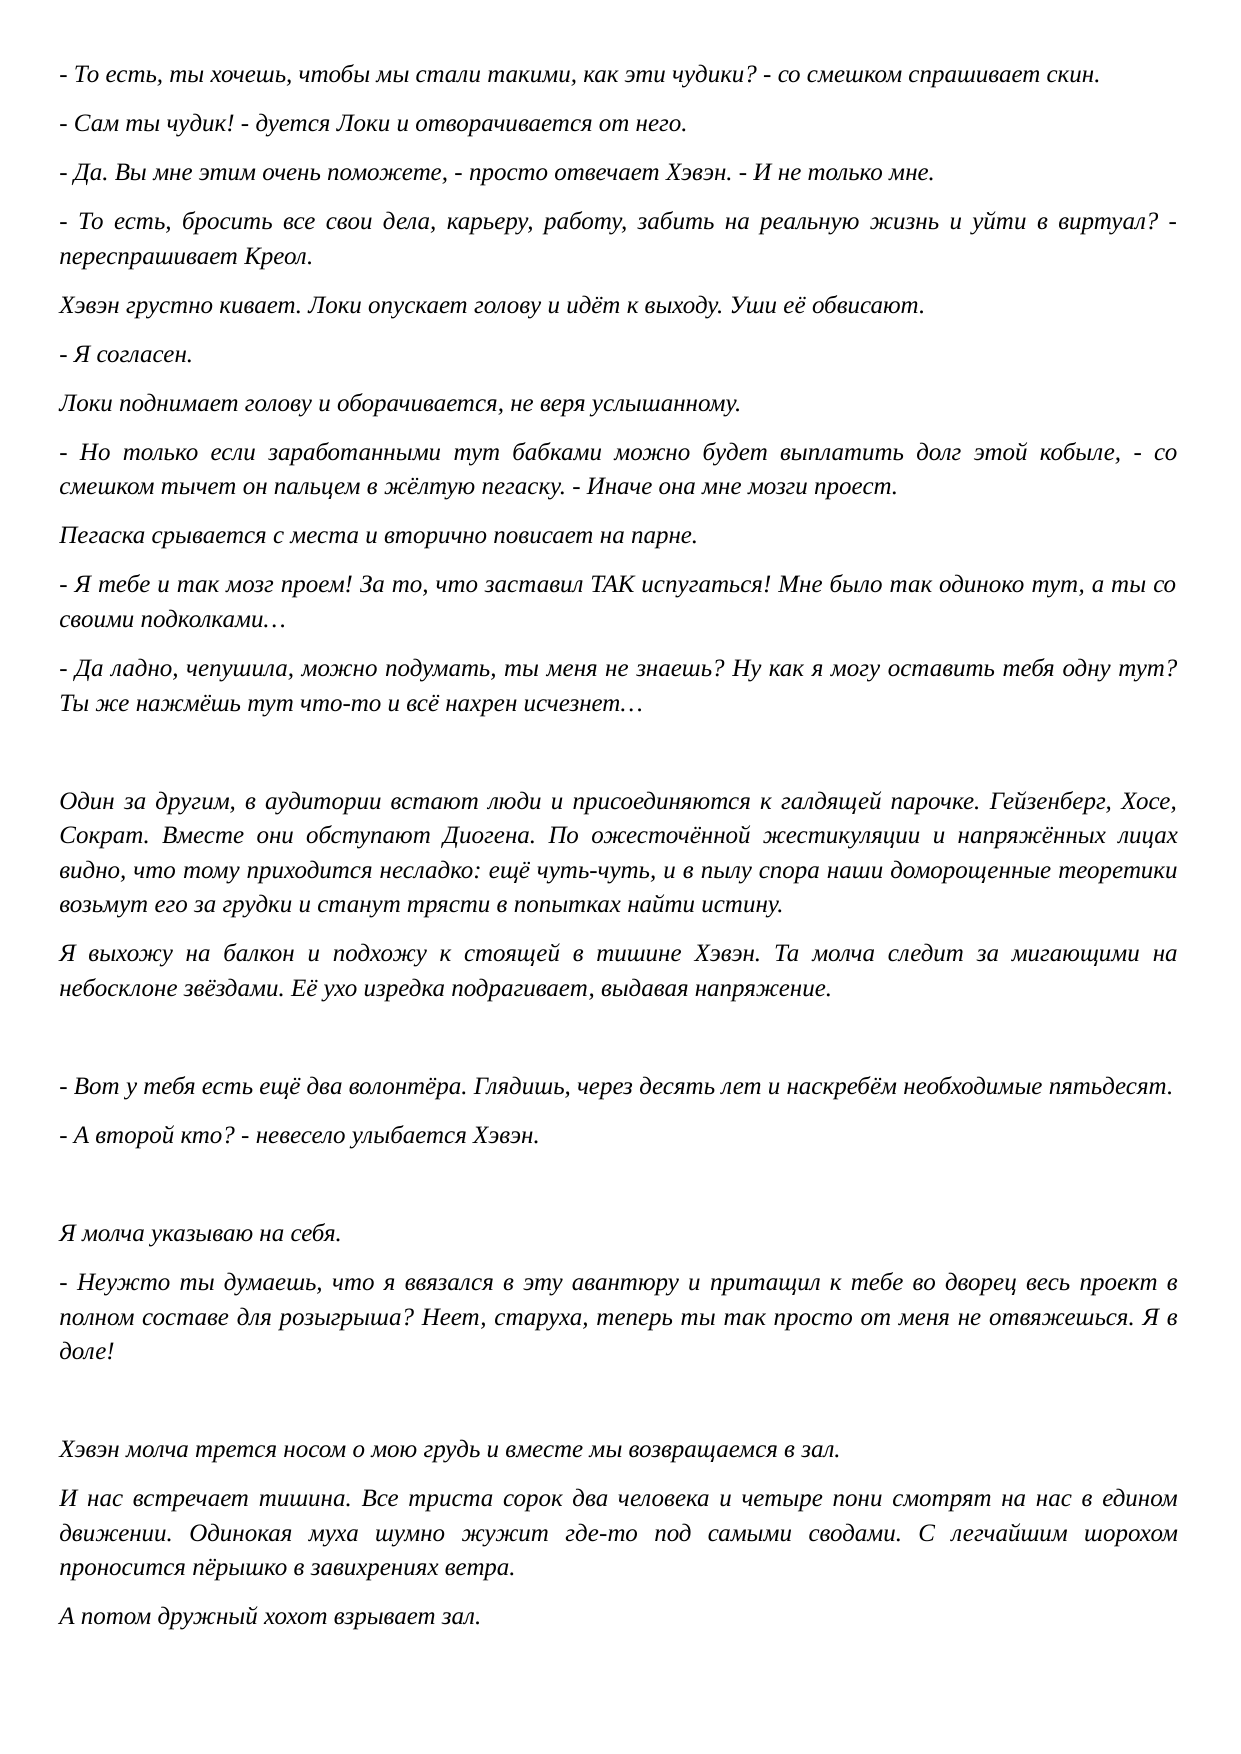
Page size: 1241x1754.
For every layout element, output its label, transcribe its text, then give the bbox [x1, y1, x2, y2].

text Один за другим, в аудитории встают люди и присоединяются к галдящей парочке. Гейзенберг, Хосе, Сократ. Вместе они обступают Диогена. По ожесточённой жестикуляции и напряжённых лицах видно, что тому приходится несладко: ещё чуть-чуть, и в пылу спора наши доморощенные теоретики возьмут его за грудки и станут трясти в попытках найти истину. [59, 786, 1181, 918]
text - Да. Вы мне этим очень поможете, - просто отвечает Хэвэн. - И не только мне. [59, 157, 1181, 186]
text - Но только если заработанными тут бабками можно будет выплатить долг этой кобыле, - со смешком тычет он пальцем в жёлтую пегаску. - Иначе она мне мозги проест. [59, 437, 1181, 500]
text - Я тебе и так мозг проем! За то, что заставил ТАК испугаться! Мне было так одиноко тут, а ты со своими подколками… [59, 569, 1181, 633]
text - Сам ты чудик! - дуется Локи и отворачивается от него. [59, 108, 1181, 137]
text Я молча указываю на себя. [59, 1218, 1181, 1247]
text - То есть, ты хочешь, чтобы мы стали такими, как эти чудики? - со смешком спрашивает скин. [59, 59, 1181, 88]
text Хэвэн грустно кивает. Локи опускает голову и идёт к выходу. Уши её обвисают. [59, 290, 1181, 318]
text - Неужто ты думаешь, что я ввязался в эту авантюру и притащил к тебе во дворец весь проект в полном составе для розыгрыша? Неет, старуха, теперь ты так просто от меня не отвяжешься. Я в доле! [59, 1267, 1181, 1365]
text И нас встречает тишина. Все триста сорок два человека и четыре пони смотрят на нас в едином движении. Одинокая муха шумно жужит где-то под самыми сводами. С легчайшим шорохом проносится пёрышко в завихрениях ветра. [59, 1483, 1181, 1581]
text - Я согласен. [59, 339, 1181, 368]
text Пегаска срывается с места и вторично повисает на парне. [59, 521, 1181, 549]
text - А второй кто? - невесело улыбается Хэвэн. [59, 1120, 1181, 1149]
text Я выхожу на балкон и подхожу к стоящей в тишине Хэвэн. Та молча следит за мигающими на небосклоне звёздами. Её ухо изредка подрагивает, выдавая напряжение. [59, 938, 1181, 1001]
text Локи поднимает голову и оборачивается, не веря услышанному. [59, 388, 1181, 417]
text - То есть, бросить все свои дела, карьеру, работу, забить на реальную жизнь и уйти в виртуал? - переспрашивает Креол. [59, 206, 1181, 269]
text А потом дружный хохот взрывает зал. [59, 1601, 1181, 1630]
text Хэвэн молча трется носом о мою грудь и вместе мы возвращаемся в зал. [59, 1434, 1181, 1463]
text - Да ладно, чепушила, можно подумать, ты меня не знаешь? Ну как я могу оставить тебя одну тут? Ты же нажмёшь тут что-то и всё нахрен исчезнет… [59, 653, 1181, 716]
text - Вот у тебя есть ещё два волонтёра. Глядишь, через десять лет и наскребём необходимые пятьдесят. [59, 1071, 1181, 1099]
